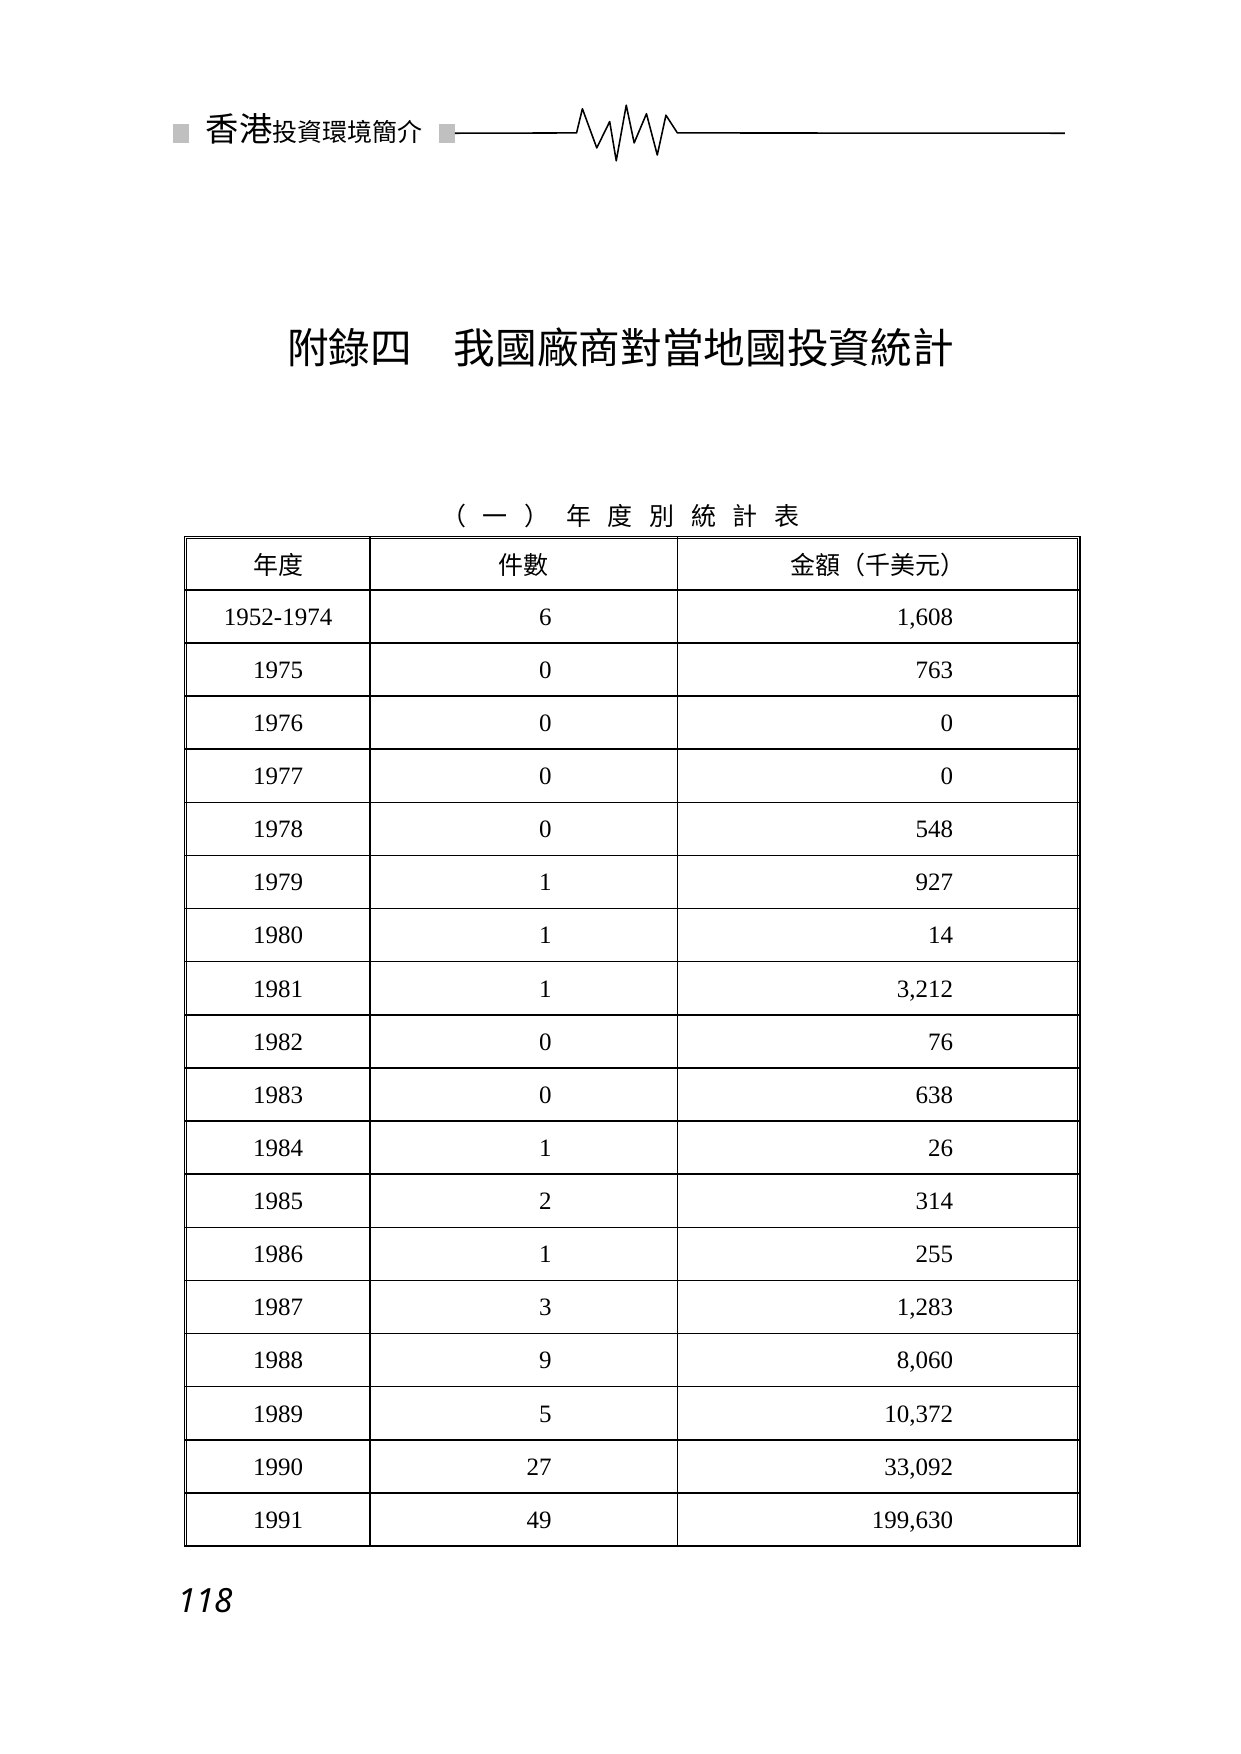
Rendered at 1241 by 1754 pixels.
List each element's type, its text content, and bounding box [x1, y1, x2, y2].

table_cell 9 [371, 1334, 677, 1386]
table_cell 927 [678, 856, 1077, 908]
table_cell 1 [371, 909, 677, 961]
table_cell 0 [371, 697, 677, 748]
table_cell 314 [678, 1175, 1077, 1226]
table_cell 1989 [187, 1387, 369, 1439]
table_cell 26 [678, 1122, 1077, 1173]
table_cell 548 [678, 803, 1077, 854]
table_cell 5 [371, 1387, 677, 1439]
table_cell 1981 [187, 962, 369, 1014]
table_cell 1975 [187, 644, 369, 695]
table_cell 1988 [187, 1334, 369, 1386]
table_cell 638 [678, 1069, 1077, 1120]
table_cell 0 [371, 1016, 677, 1067]
table_cell 8,060 [678, 1334, 1077, 1386]
table_cell 33,092 [678, 1441, 1077, 1492]
table_cell 1,283 [678, 1281, 1077, 1333]
table_cell 1984 [187, 1122, 369, 1173]
table_cell 10,372 [678, 1387, 1077, 1439]
text （一）年度別統計表 [183, 473, 1058, 536]
table_cell 3 [371, 1281, 677, 1333]
table_header 件數 [371, 539, 677, 589]
table_cell 1 [371, 1122, 677, 1173]
text 附錄四 我國廠商對當地國投資統計 [183, 304, 1058, 366]
table_cell 6 [371, 591, 677, 642]
table_cell 1977 [187, 750, 369, 801]
table_cell 1983 [187, 1069, 369, 1120]
table_cell 1985 [187, 1175, 369, 1226]
table_cell 0 [678, 697, 1077, 748]
table_cell 255 [678, 1228, 1077, 1279]
table_cell 27 [371, 1441, 677, 1492]
table_cell 1,608 [678, 591, 1077, 642]
table_cell 0 [371, 1069, 677, 1120]
table_cell 1976 [187, 697, 369, 748]
table_cell 1 [371, 1228, 677, 1279]
table_cell 1980 [187, 909, 369, 961]
table_cell 0 [371, 803, 677, 854]
table_cell 1 [371, 962, 677, 1014]
table_cell 1979 [187, 856, 369, 908]
table_cell 0 [371, 644, 677, 695]
table_cell 3,212 [678, 962, 1077, 1014]
table_cell 49 [371, 1494, 677, 1545]
table_cell 14 [678, 909, 1077, 961]
table_cell 0 [678, 750, 1077, 801]
table_cell 1987 [187, 1281, 369, 1333]
table_cell 1982 [187, 1016, 369, 1067]
table_cell 199,630 [678, 1494, 1077, 1545]
table_cell 2 [371, 1175, 677, 1226]
table_cell 1991 [187, 1494, 369, 1545]
table_cell 1952-1974 [187, 591, 369, 642]
table_cell 76 [678, 1016, 1077, 1067]
table_cell 1978 [187, 803, 369, 854]
table_cell 1 [371, 856, 677, 908]
table_cell 1986 [187, 1228, 369, 1279]
table_cell 763 [678, 644, 1077, 695]
table_cell 1990 [187, 1441, 369, 1492]
table_header 金額（千美元） [678, 539, 1077, 589]
table_cell 0 [371, 750, 677, 801]
table_header 年度 [187, 539, 369, 589]
